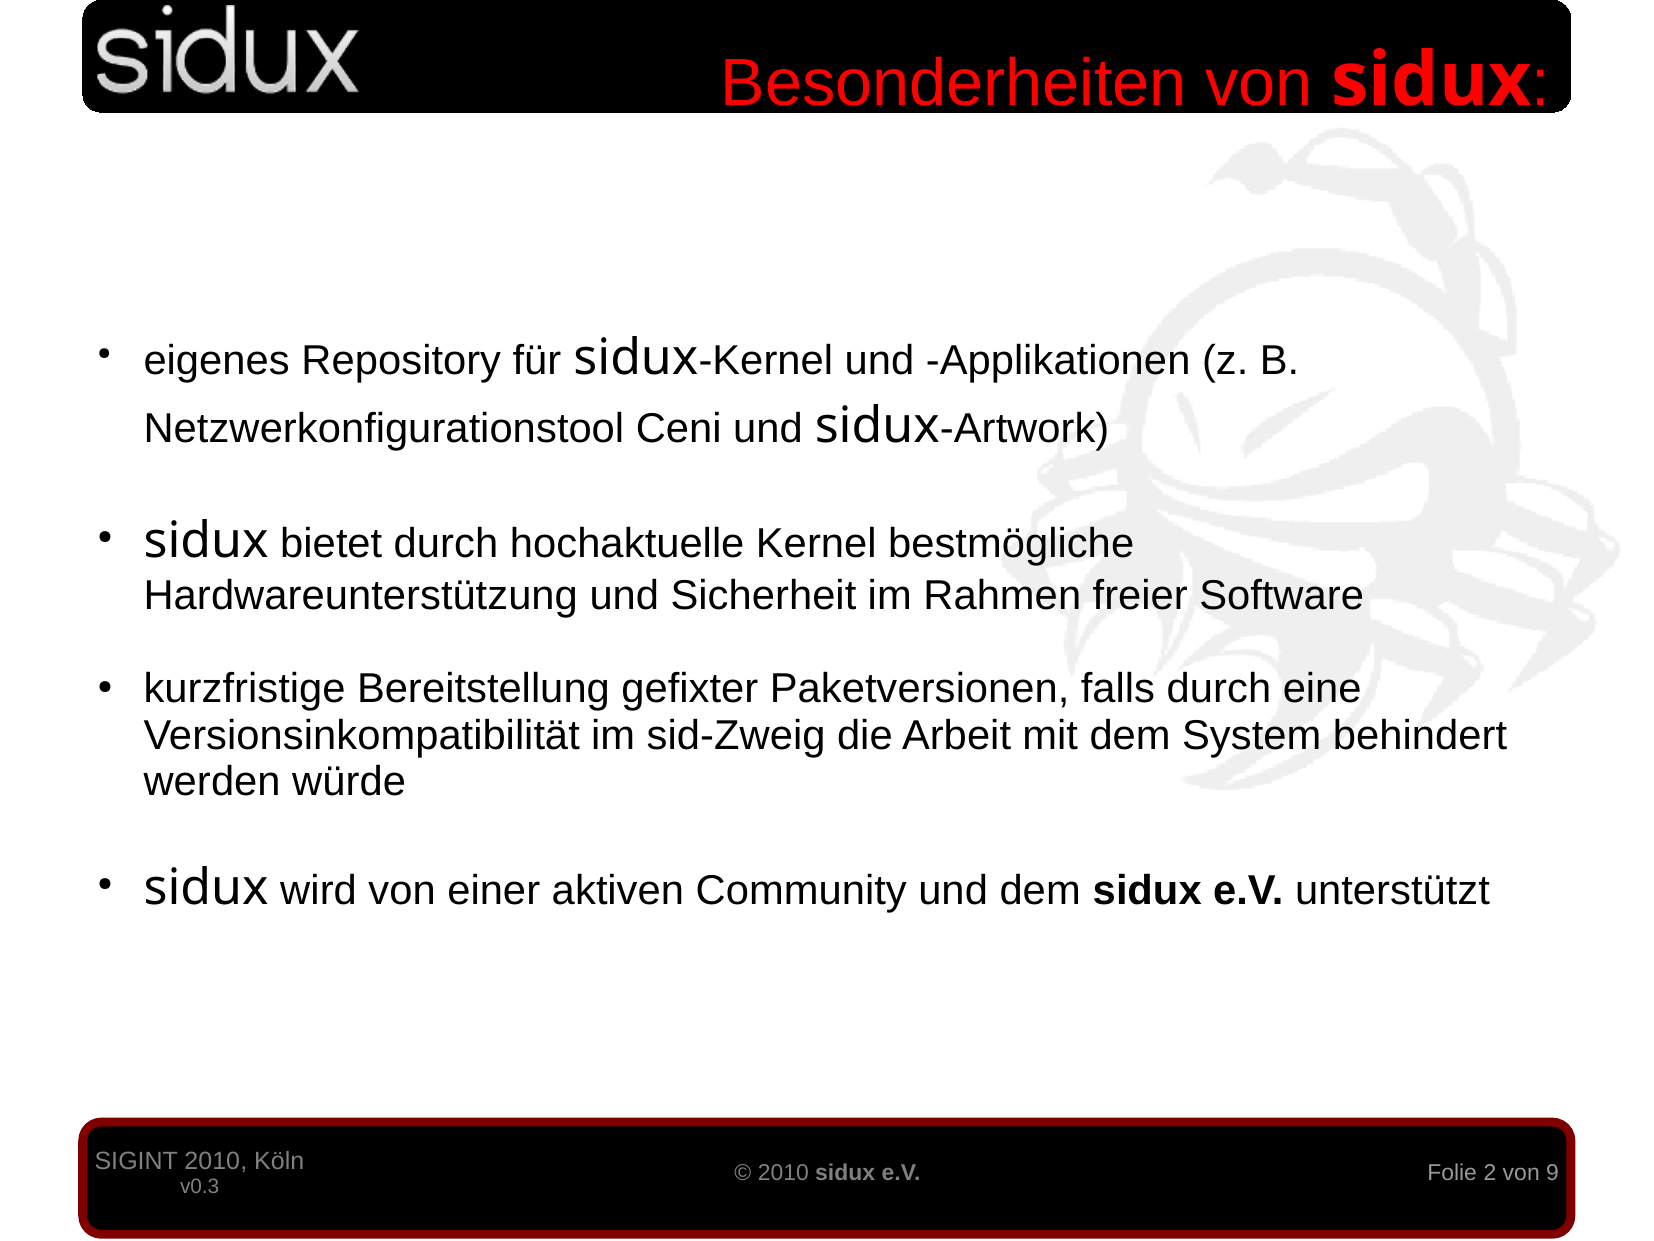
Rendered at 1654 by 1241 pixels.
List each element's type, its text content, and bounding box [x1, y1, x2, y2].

picture [93, 5, 418, 106]
text_box Besonderheiten von sidux: [442, 17, 1565, 111]
picture [997, 122, 1625, 798]
text_box eigenes Repository für sidux-Kernel und -Applikationen (z. B. Netzwerkonfigurationstool Ceni und sidux-Artwork) sidux bietet durch hochaktuelle Kernel bestmögliche Hardwareunterstützung und Sicherheit im Rahmen freier Software kurzfristige Bereitstellung gefixter Paketversionen, falls durch eine Versionsinkompatibilität im sid-Zweig die Arbeit mit dem System behindert werden würde sidux wird von einer aktiven Community und dem sidux e.V. unterstützt [82, 147, 1573, 1093]
